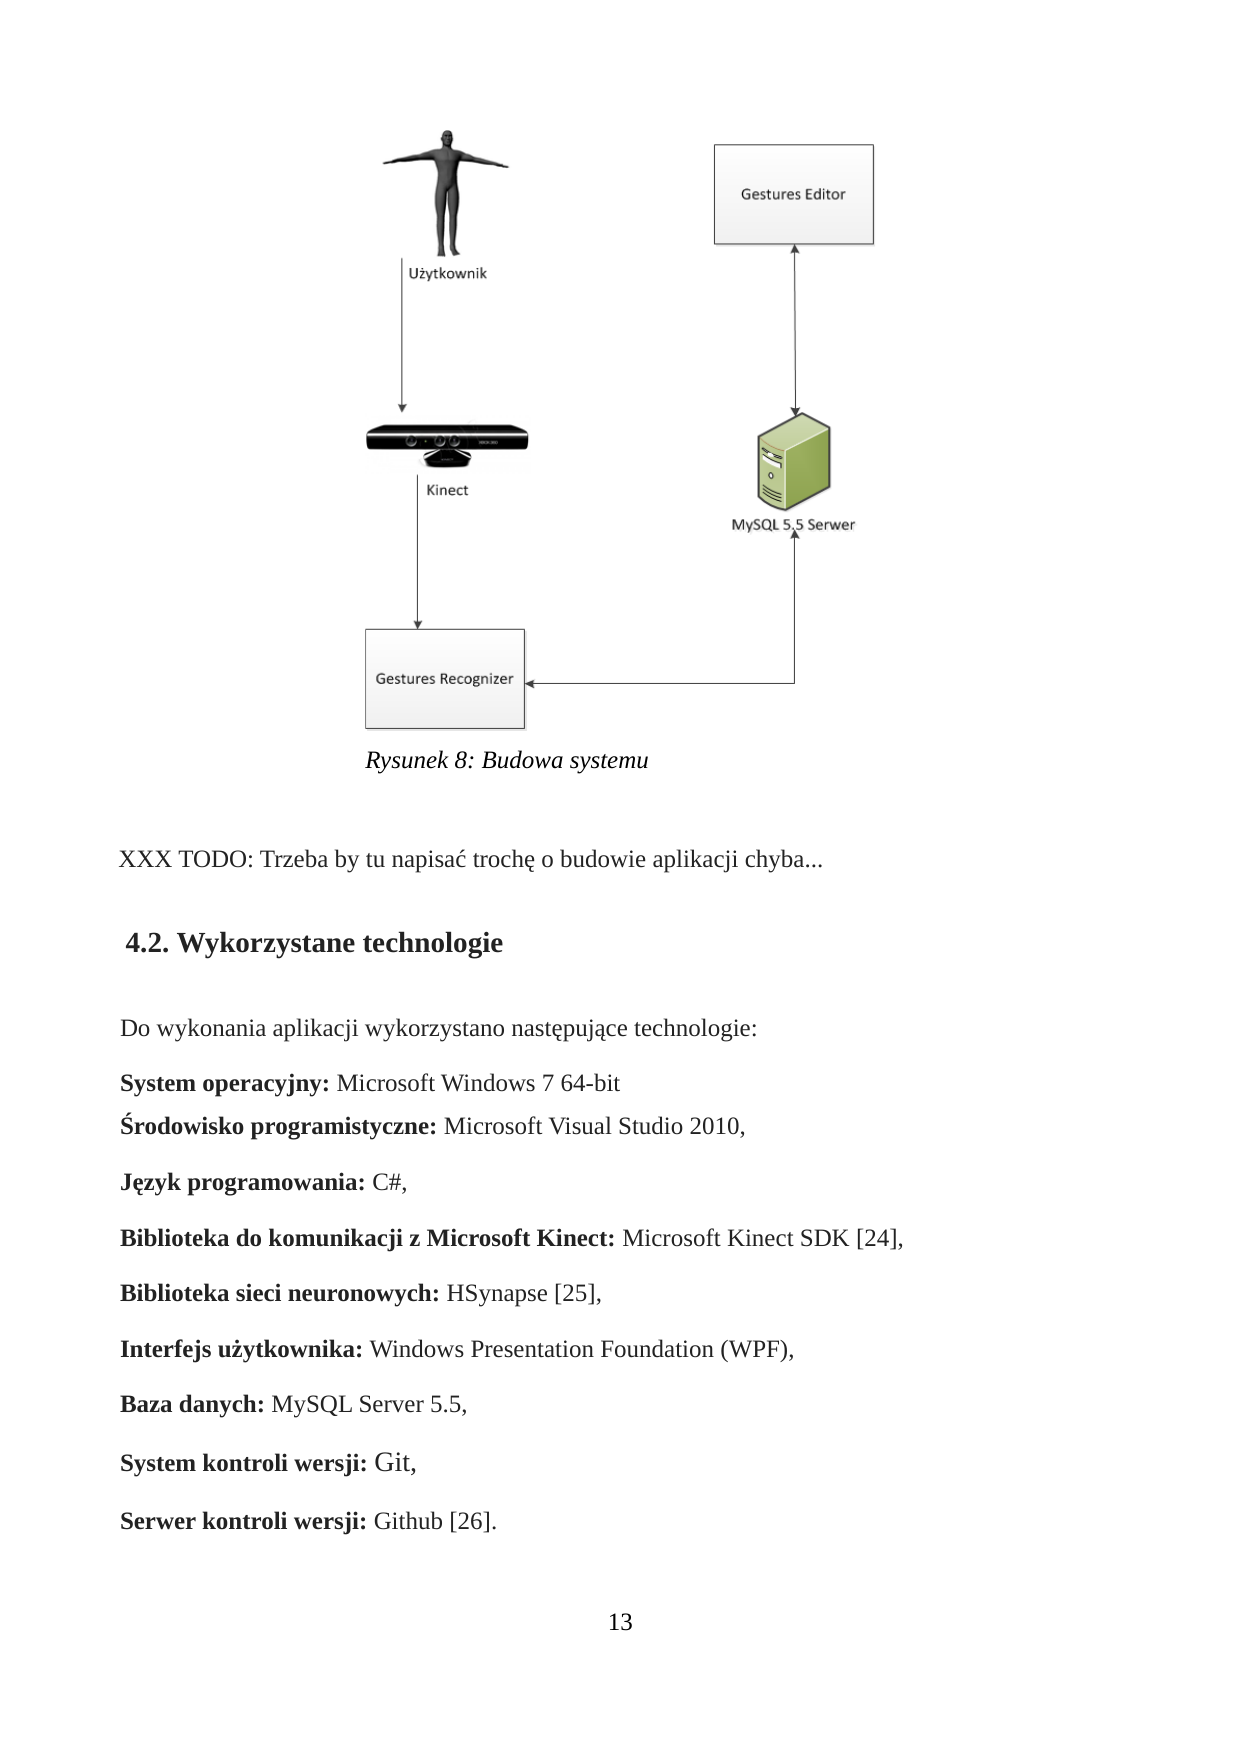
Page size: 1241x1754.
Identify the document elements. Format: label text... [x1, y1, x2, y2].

subtitle Do wykonania aplikacji wykorzystano następujące technologie: [120, 1013, 1122, 1041]
text Baza danych: MySQL Server 5.5, [120, 1389, 1122, 1418]
text Rysunek 8: Budowa systemu [365, 731, 875, 774]
text System operacyjny: Microsoft Windows 7 64-bit [120, 1068, 1122, 1097]
text Środowisko programistyczne: Microsoft Visual Studio 2010, [120, 1111, 1122, 1140]
text XXX TODO: Trzeba by tu napisać trochę o budowie aplikacji chyba... [118, 844, 1122, 873]
text System kontroli wersji: Git, [120, 1445, 1122, 1477]
subtitle Wykorzystane technologie [118, 925, 1122, 958]
text Interfejs użytkownika: Windows Presentation Foundation (WPF), [120, 1334, 1122, 1363]
text Serwer kontroli wersji: Github [26]. [120, 1506, 1122, 1535]
text Biblioteka sieci neuronowych: HSynapse [25], [120, 1278, 1122, 1307]
text Język programowania: C#, [120, 1167, 1122, 1196]
picture [365, 130, 876, 731]
text Biblioteka do komunikacji z Microsoft Kinect: Microsoft Kinect SDK [24], [120, 1223, 1122, 1251]
